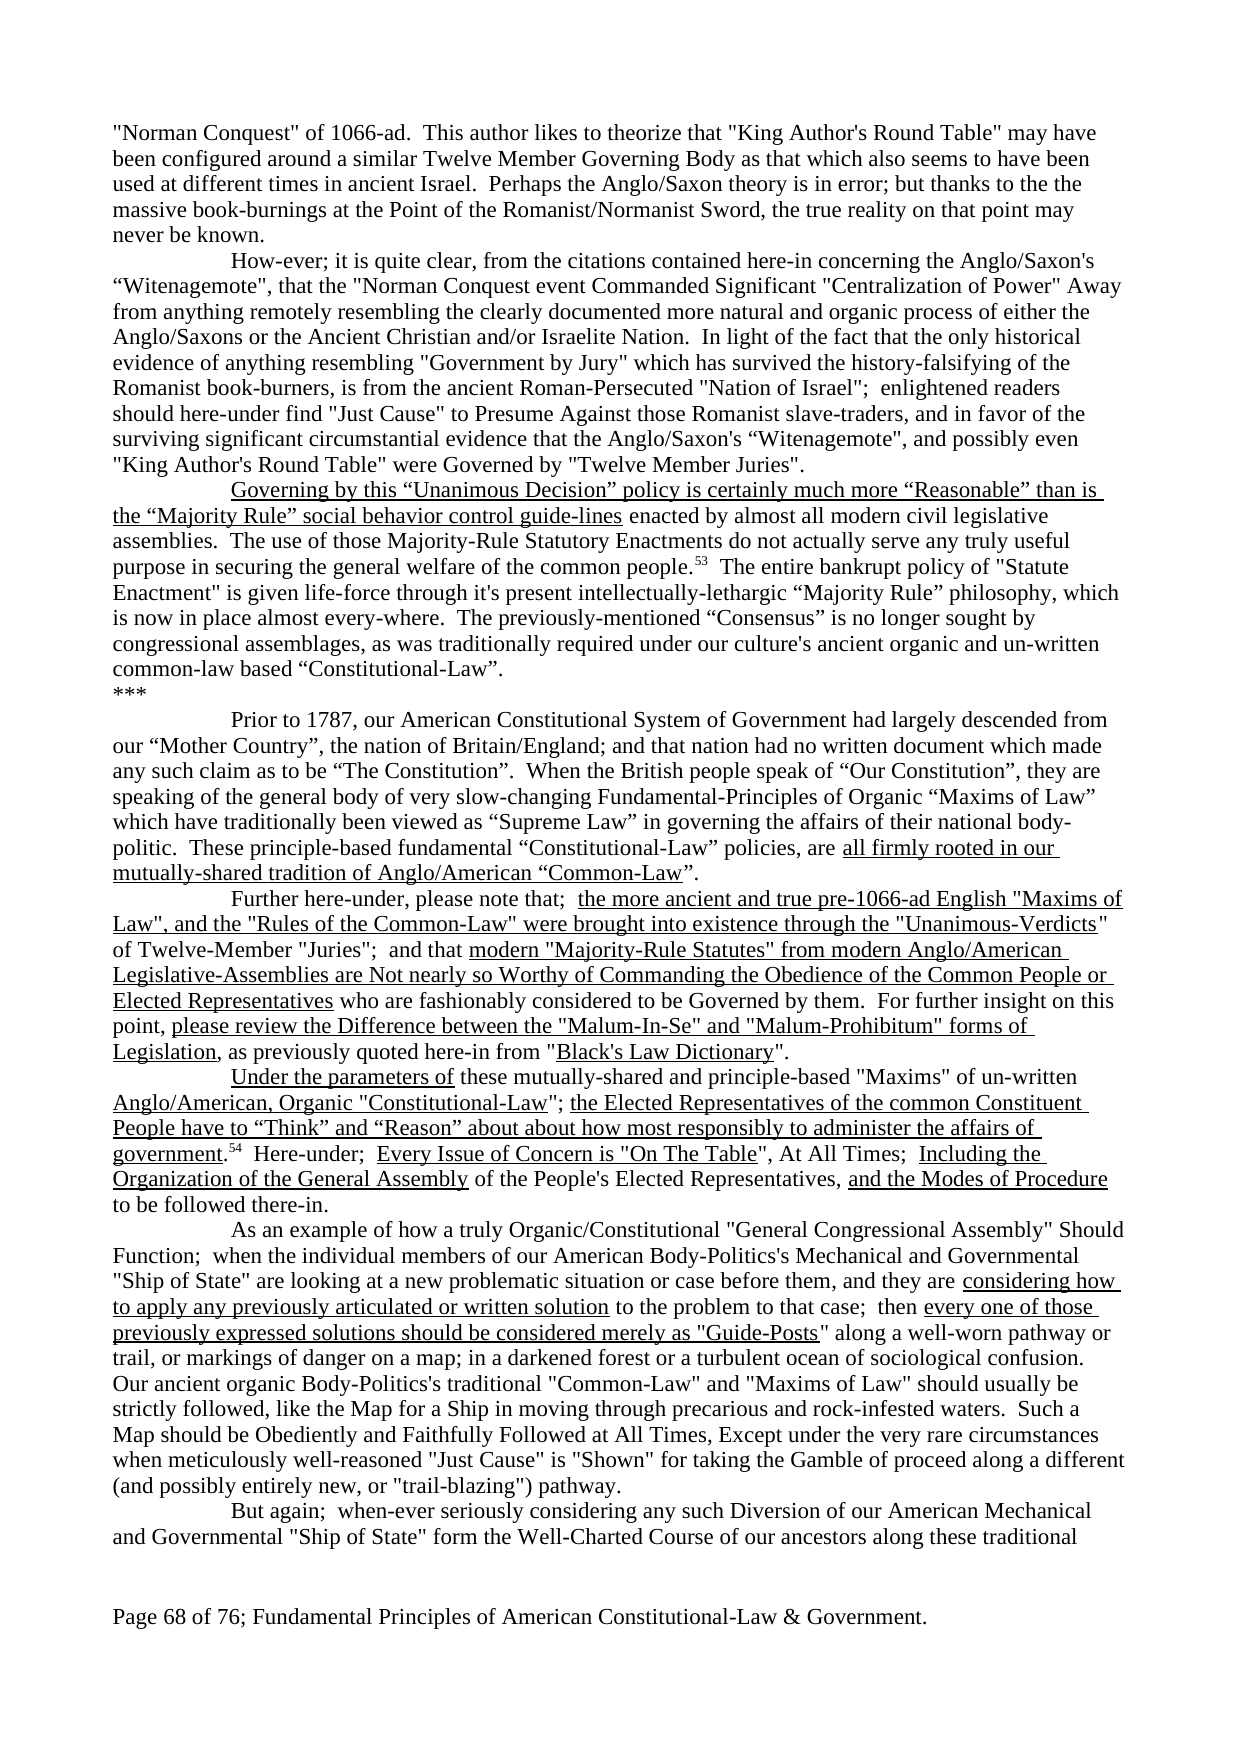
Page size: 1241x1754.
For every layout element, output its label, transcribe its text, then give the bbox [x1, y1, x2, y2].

text But again; when-ever seriously considering any such Diversion of our American Mechanical and Governmental "Ship of State" form the Well-Charted Course of our ancestors along these traditional [112, 1498, 1128, 1549]
text *** [112, 681, 1128, 707]
text How-ever; it is quite clear, from the citations contained here-in concerning the Anglo/Saxon's “Witenagemote", that the "Norman Conquest event Commanded Significant "Centralization of Power" Away from anything remotely resembling the clearly documented more natural and organic process of either the Anglo/Saxons or the Ancient Christian and/or Israelite Nation. In light of the fact that the only historical evidence of anything resembling "Government by Jury" which has survived the history-falsifying of the Romanist book-burners, is from the ancient Roman-Persecuted "Nation of Israel"; enlightened readers should here-under find "Just Cause" to Presume Against those Romanist slave-traders, and in favor of the surviving significant circumstantial evidence that the Anglo/Saxon's “Witenagemote", and possibly even "King Author's Round Table" were Governed by "Twelve Member Juries". [112, 248, 1128, 477]
text Governing by this “Unanimous Decision” policy is certainly much more “Reasonable” than is the “Majority Rule” social behavior control guide-lines enacted by almost all modern civil legislative assemblies. The use of those Majority-Rule Statutory Enactments do not actually serve any truly useful purpose in securing the general welfare of the common people. The entire bankrupt policy of "Statute Enactment" is given life-force through it's present intellectually-lethargic “Majority Rule” philosophy, which is now in place almost every-where. The previously-mentioned “Consensus” is no longer sought by congressional assemblages, as was traditionally required under our culture's ancient organic and un-written common-law based “Constitutional-Law”. [112, 477, 1128, 681]
text As an example of how a truly Organic/Constitutional "General Congressional Assembly" Should Function; when the individual members of our American Body-Politics's Mechanical and Governmental "Ship of State" are looking at a new problematic situation or case before them, and they are considering how to apply any previously articulated or written solution to the problem to that case; then every one of those previously expressed solutions should be considered merely as "Guide-Posts" along a well-worn pathway or trail, or markings of danger on a map; in a darkened forest or a turbulent ocean of sociological confusion. Our ancient organic Body-Politics's traditional "Common-Law" and "Maxims of Law" should usually be strictly followed, like the Map for a Ship in moving through precarious and rock-infested waters. Such a Map should be Obediently and Faithfully Followed at All Times, Except under the very rare circumstances when meticulously well-reasoned "Just Cause" is "Shown" for taking the Gamble of proceed along a different (and possibly entirely new, or "trail-blazing") pathway. [112, 1217, 1128, 1498]
text Under the parameters of these mutually-shared and principle-based "Maxims" of un-written Anglo/American, Organic "Constitutional-Law"; the Elected Representatives of the common Constituent People have to “Think” and “Reason” about about how most responsibly to administer the affairs of government. Here-under; Every Issue of Concern is "On The Table", At All Times; Including the Organization of the General Assembly of the People's Elected Representatives, and the Modes of Procedure to be followed there-in. [112, 1064, 1128, 1217]
text Prior to 1787, our American Constitutional System of Government had largely descended from our “Mother Country”, the nation of Britain/England; and that nation had no written document which made any such claim as to be “The Constitution”. When the British people speak of “Our Constitution”, they are speaking of the general body of very slow-changing Fundamental-Principles of Organic “Maxims of Law” which have traditionally been viewed as “Supreme Law” in governing the affairs of their national body-politic. These principle-based fundamental “Constitutional-Law” policies, are all firmly rooted in our mutually-shared tradition of Anglo/American “Common-Law”. [112, 707, 1128, 886]
text "Norman Conquest" of 1066-ad. This author likes to theorize that "King Author's Round Table" may have been configured around a similar Twelve Member Governing Body as that which also seems to have been used at different times in ancient Israel. Perhaps the Anglo/Saxon theory is in error; but thanks to the the massive book-burnings at the Point of the Romanist/Normanist Sword, the true reality on that point may never be known. [112, 120, 1128, 248]
text Further here-under, please note that; the more ancient and true pre-1066-ad English "Maxims of Law", and the "Rules of the Common-Law" were brought into existence through the "Unanimous-Verdicts" of Twelve-Member "Juries"; and that modern "Majority-Rule Statutes" from modern Anglo/American Legislative-Assemblies are Not nearly so Worthy of Commanding the Obedience of the Common People or Elected Representatives who are fashionably considered to be Governed by them. For further insight on this point, please review the Difference between the "Malum-In-Se" and "Malum-Prohibitum" forms of Legislation, as previously quoted here-in from "Black's Law Dictionary". [112, 886, 1128, 1064]
